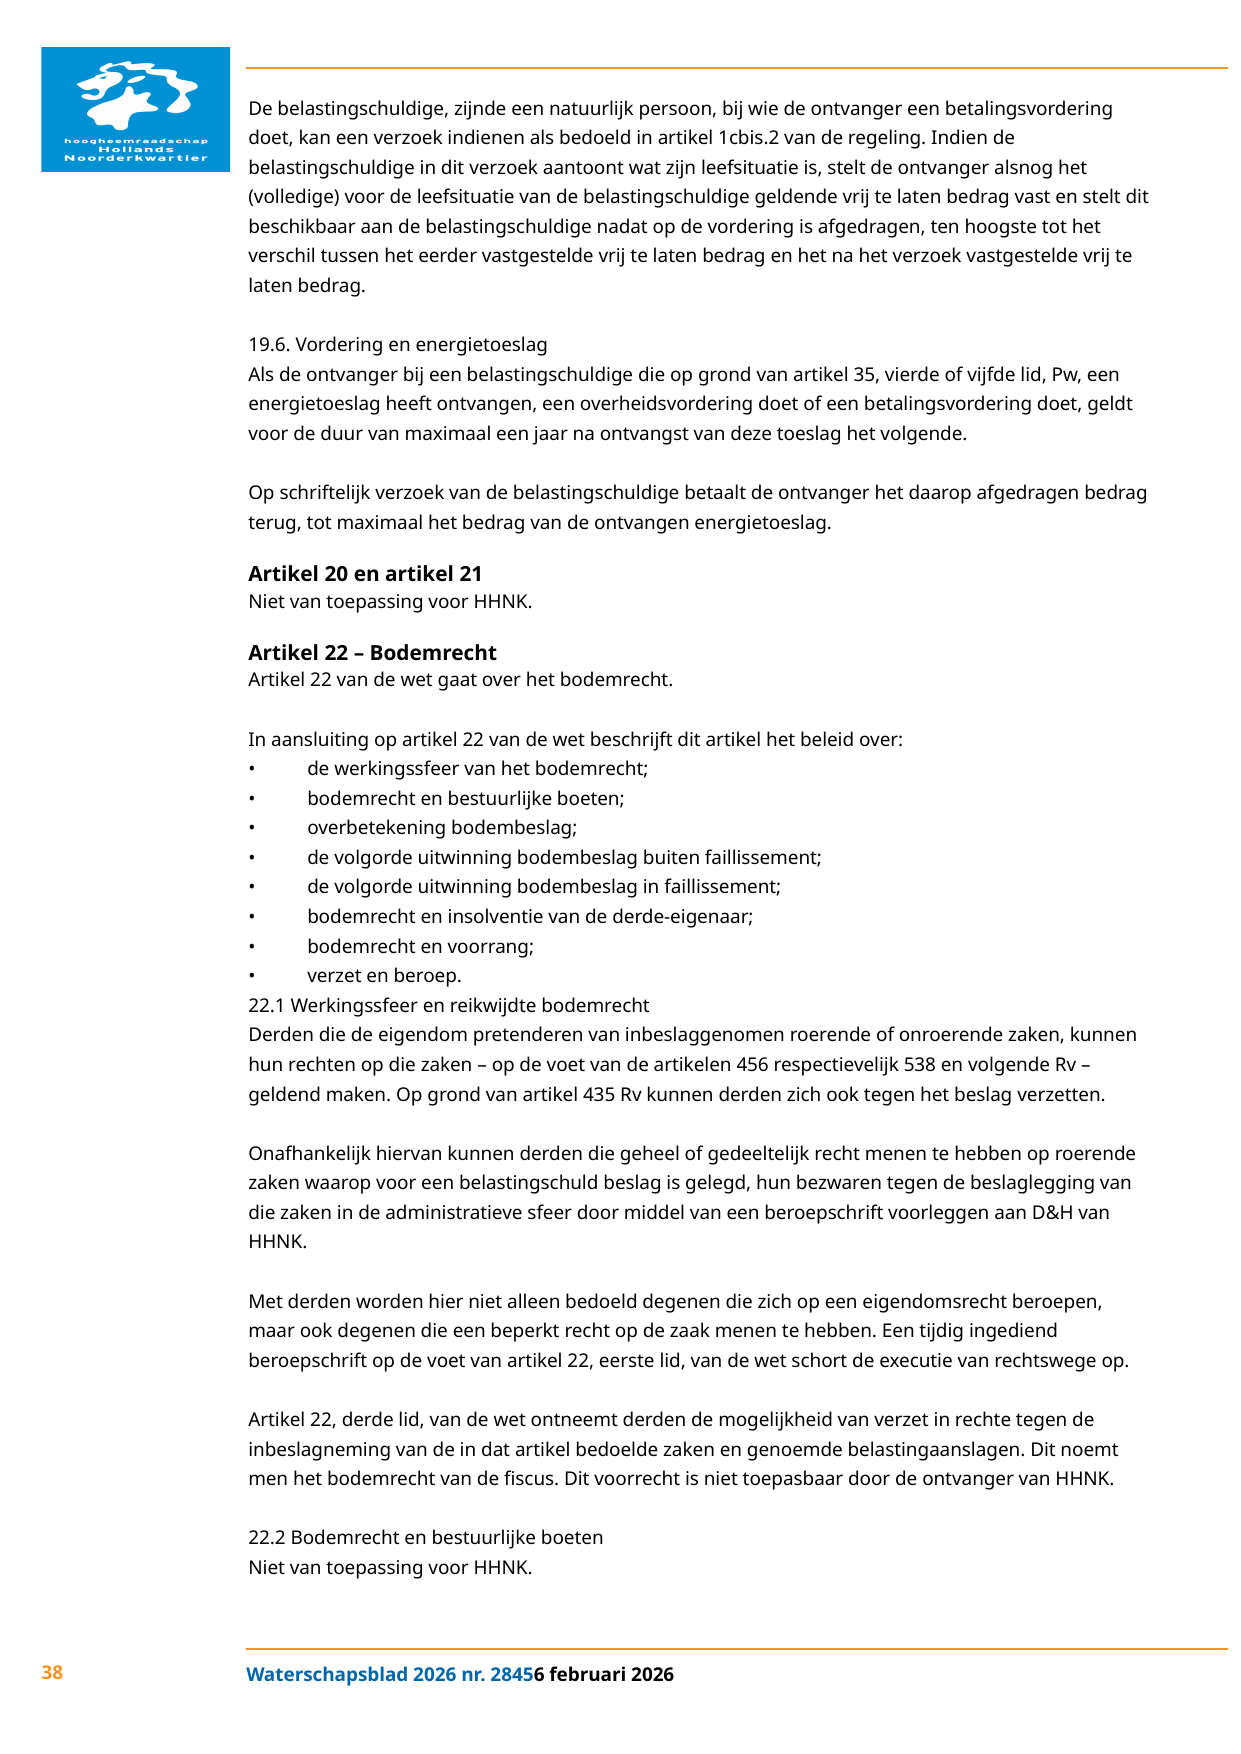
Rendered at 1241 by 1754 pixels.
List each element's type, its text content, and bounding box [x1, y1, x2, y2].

text Artikel 22 – Bodemrecht [248, 638, 1152, 667]
text Onafhankelijk hiervan kunnen derden die geheel of gedeeltelijk recht menen te hebben op roerende zaken waarop voor een belastingschuld beslag is gelegd, hun bezwaren tegen de beslaglegging van die zaken in de administratieve sfeer door middel van een beroepschrift voorleggen aan D&H van HHNK. [248, 1140, 1152, 1254]
list bodemrecht en insolventie van de derde-eigenaar; [248, 903, 1152, 929]
list overbetekening bodembeslag; [248, 814, 1152, 840]
text De belastingschuldige, zijnde een natuurlijk persoon, bij wie de ontvanger een betalingsvordering doet, kan een verzoek indienen als bedoeld in artikel 1cbis.2 van de regeling. Indien de belastingschuldige in dit verzoek aantoont wat zijn leefsituatie is, stelt de ontvanger alsnog het (volledige) voor de leefsituatie van de belastingschuldige geldende vrij te laten bedrag vast en stelt dit beschikbaar aan de belastingschuldige nadat op de vordering is afgedragen, ten hoogste tot het verschil tussen het eerder vastgestelde vrij te laten bedrag en het na het verzoek vastgestelde vrij te laten bedrag. [248, 95, 1152, 298]
list de volgorde uitwinning bodembeslag buiten faillissement; [248, 844, 1152, 870]
text 22.2 Bodemrecht en bestuurlijke boeten [248, 1524, 1152, 1550]
text In aansluiting op artikel 22 van de wet beschrijft dit artikel het beleid over: [248, 726, 1152, 752]
picture [129, 76, 144, 82]
picture [88, 87, 157, 130]
text 19.6. Vordering en energietoeslag [248, 331, 1152, 357]
list verzet en beroep. [248, 962, 1152, 988]
text Niet van toepassing voor HHNK. [248, 588, 1152, 613]
text Artikel 22, derde lid, van de wet ontneemt derden de mogelijkheid van verzet in rechte tegen de inbeslagneming van de in dat artikel bedoelde zaken en genoemde belastingaanslagen. Dit noemt men het bodemrecht van de fiscus. Dit voorrecht is niet toepasbaar door de ontvanger van HHNK. [248, 1406, 1152, 1491]
text Artikel 22 van de wet gaat over het bodemrecht. [248, 667, 1152, 692]
list bodemrecht en voorrang; [248, 933, 1152, 959]
text 22.1 Werkingssfeer en reikwijdte bodemrecht [248, 992, 1152, 1018]
text Niet van toepassing voor HHNK. [248, 1554, 1152, 1580]
picture [118, 62, 197, 112]
text Derden die de eigendom pretenderen van inbeslaggenomen roerende of onroerende zaken, kunnen hun rechten op die zaken – op de voet van de artikelen 456 respectievelijk 538 en volgende Rv – geldend maken. Op grond van artikel 435 Rv kunnen derden zich ook tegen het beslag verzetten. [248, 1022, 1152, 1107]
text Artikel 20 en artikel 21 [248, 559, 1152, 588]
list bodemrecht en bestuurlijke boeten; [248, 785, 1152, 811]
text Met derden worden hier niet alleen bedoeld degenen die zich op een eigendomsrecht beroepen, maar ook degenen die een beperkt recht op de zaak menen te hebben. Een tijdig ingediend beroepschrift op de voet van artikel 22, eerste lid, van de wet schort de executie van rechtswege op. [248, 1288, 1152, 1373]
list de werkingssfeer van het bodemrecht; [248, 755, 1152, 781]
text Op schriftelijk verzoek van de belastingschuldige betaalt de ontvanger het daarop afgedragen bedrag terug, tot maximaal het bedrag van de ontvangen energietoeslag. [248, 479, 1152, 535]
text Als de ontvanger bij een belastingschuldige die op grond van artikel 35, vierde of vijfde lid, Pw, een energietoeslag heeft ontvangen, een overheidsvordering doet of een betalingsvordering doet, geldt voor de duur van maximaal een jaar na ontvangst van deze toeslag het volgende. [248, 361, 1152, 446]
picture [78, 64, 122, 99]
list de volgorde uitwinning bodembeslag in faillissement; [248, 874, 1152, 899]
